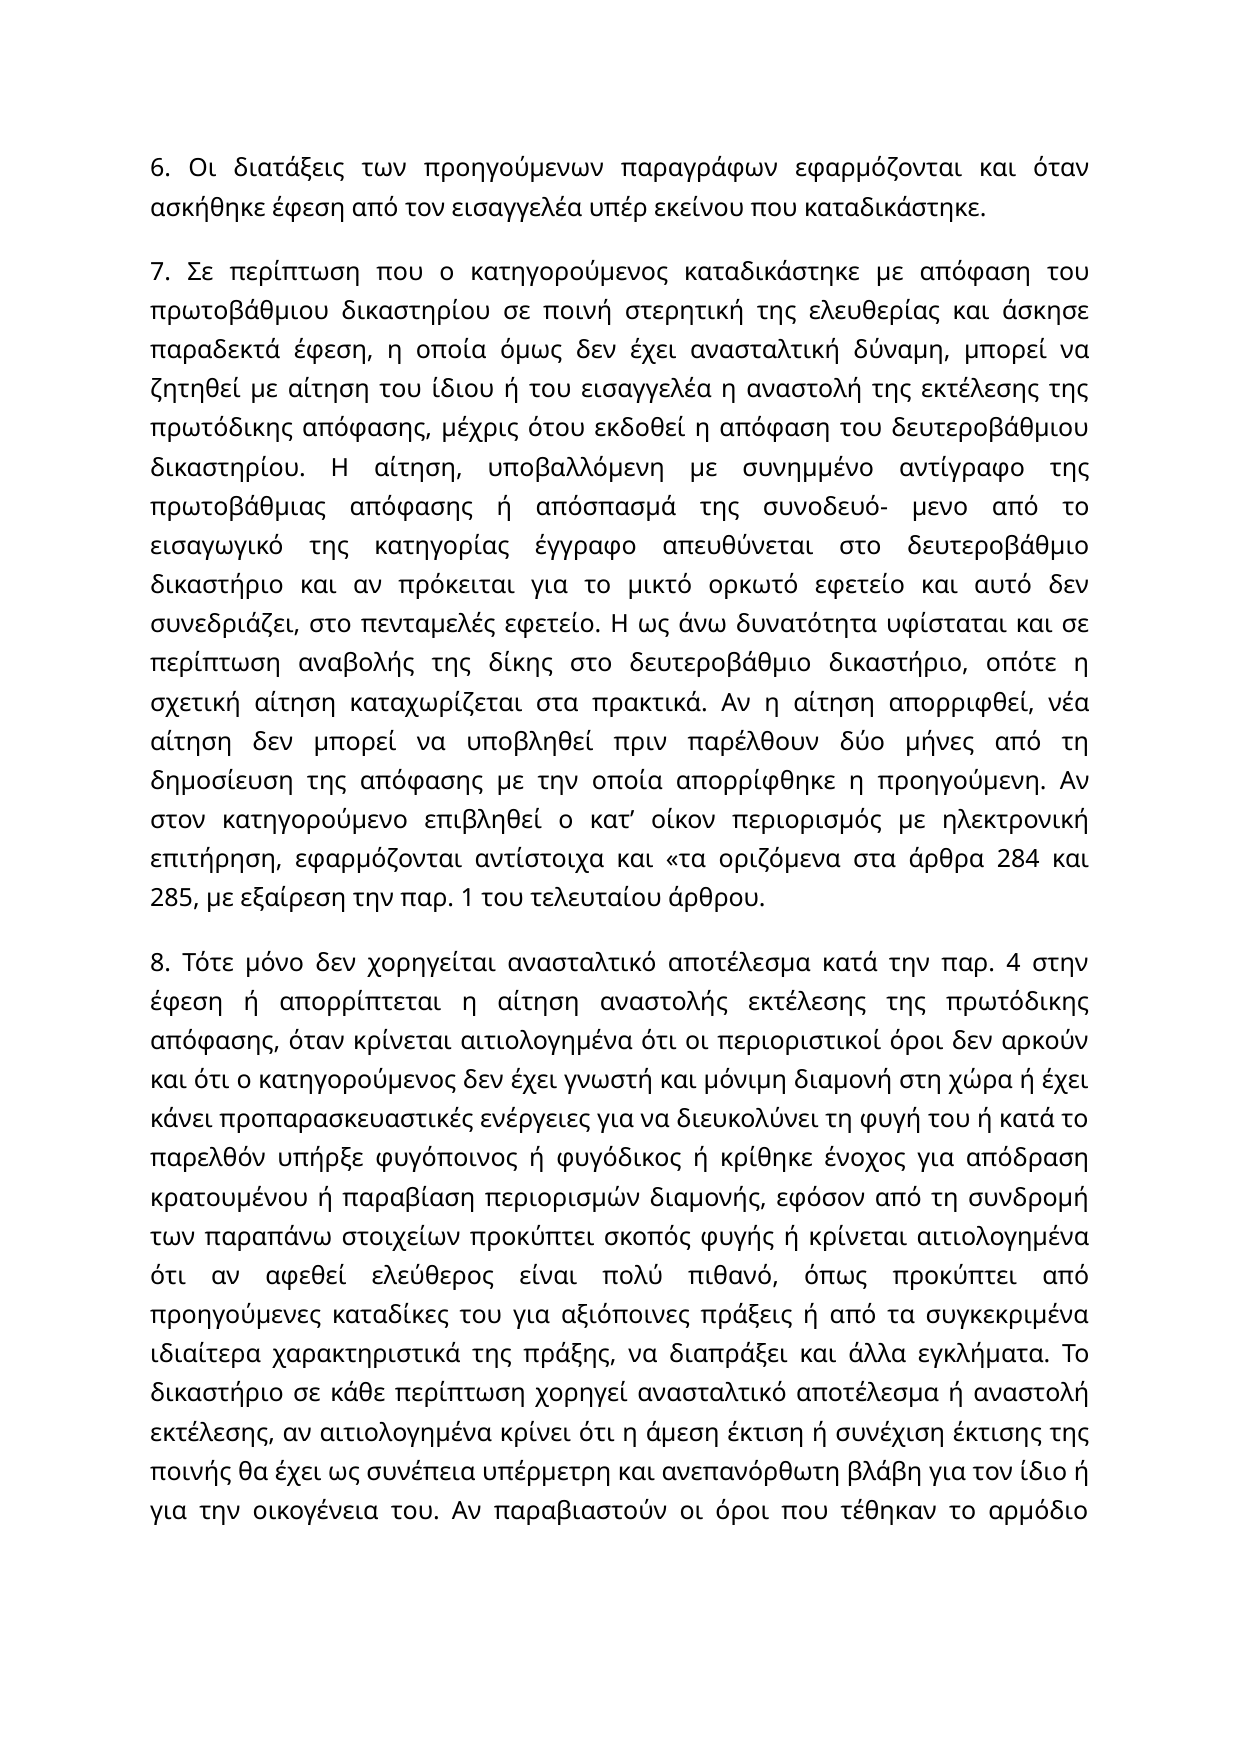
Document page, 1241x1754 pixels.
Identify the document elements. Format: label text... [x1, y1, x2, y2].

text 8. Τότε μόνο δεν χορηγείται ανασταλτικό αποτέλεσμα κατά την παρ. 4 στην έφεση ή απορρίπτεται η αίτηση αναστολής εκτέλεσης της πρωτόδικης απόφασης, όταν κρίνεται αιτιολογημένα ότι οι περιοριστικοί όροι δεν αρκούν και ότι ο κατηγορούμενος δεν έχει γνωστή και μόνιμη διαμονή στη χώρα ή έχει κάνει προπαρασκευαστικές ενέργειες για να διευκολύνει τη φυγή του ή κατά το παρελθόν υπήρξε φυγόποινος ή φυγόδικος ή κρίθηκε ένοχος για απόδραση κρατουμένου ή παραβίαση περιορισμών διαμονής, εφόσον από τη συνδρομή των παραπάνω στοιχείων προκύπτει σκοπός φυγής ή κρίνεται αιτιολογημένα ότι αν αφεθεί ελεύθερος είναι πολύ πιθανό, όπως προκύπτει από προηγούμενες καταδίκες του για αξιόποινες πράξεις ή από τα συγκεκριμένα ιδιαίτερα χαρακτηριστικά της πράξης, να διαπράξει και άλλα εγκλήματα. Το δικαστήριο σε κάθε περίπτωση χορηγεί ανασταλτικό αποτέλεσμα ή αναστολή εκτέλεσης, αν αιτιολογημένα κρίνει ότι η άμεση έκτιση ή συνέχιση έκτισης της ποινής θα έχει ως συνέπεια υπέρμετρη και ανεπανόρθωτη βλάβη για τον ίδιο ή για την οικογένεια του. Αν παραβιαστούν οι όροι που τέθηκαν το αρμόδιο [150, 944, 1090, 1527]
text 6. Οι διατάξεις των προηγούμενων παραγράφων εφαρμόζονται και όταν ασκήθηκε έφεση από τον εισαγγελέα υπέρ εκείνου που καταδικάστηκε. [150, 150, 1090, 223]
text 7. Σε περίπτωση που ο κατηγορούμενος καταδικάστηκε με απόφαση του πρωτοβάθμιου δικαστηρίου σε ποινή στερητική της ελευθερίας και άσκησε παραδεκτά έφεση, η οποία όμως δεν έχει ανασταλτική δύναμη, μπορεί να ζητηθεί με αίτηση του ίδιου ή του εισαγγελέα η αναστολή της εκτέλεσης της πρωτόδικης απόφασης, μέχρις ότου εκδοθεί η απόφαση του δευτεροβάθμιου δικαστηρίου. Η αίτηση, υποβαλλόμενη με συνημμένο αντίγραφο της πρωτοβάθμιας απόφασης ή απόσπασμά της συνοδευό- μενο από το εισαγωγικό της κατηγορίας έγγραφο απευθύνεται στο δευτεροβάθμιο δικαστήριο και αν πρόκειται για το μικτό ορκωτό εφετείο και αυτό δεν συνεδριάζει, στο πενταμελές εφετείο. Η ως άνω δυνατότητα υφίσταται και σε περίπτωση αναβολής της δίκης στο δευτεροβάθμιο δικαστήριο, οπότε η σχετική αίτηση καταχωρίζεται στα πρακτικά. Αν η αίτηση απορριφθεί, νέα αίτηση δεν μπορεί να υποβληθεί πριν παρέλθουν δύο μήνες από τη δημοσίευση της απόφασης με την οποία απορρίφθηκε η προηγούμενη. Αν στον κατηγορούμενο επιβληθεί ο κατ’ οίκον περιορισμός με ηλεκτρονική επιτήρηση, εφαρμόζονται αντίστοιχα και «τα οριζόμενα στα άρθρα 284 και 285, με εξαίρεση την παρ. 1 του τελευταίου άρθρου. [150, 253, 1090, 914]
